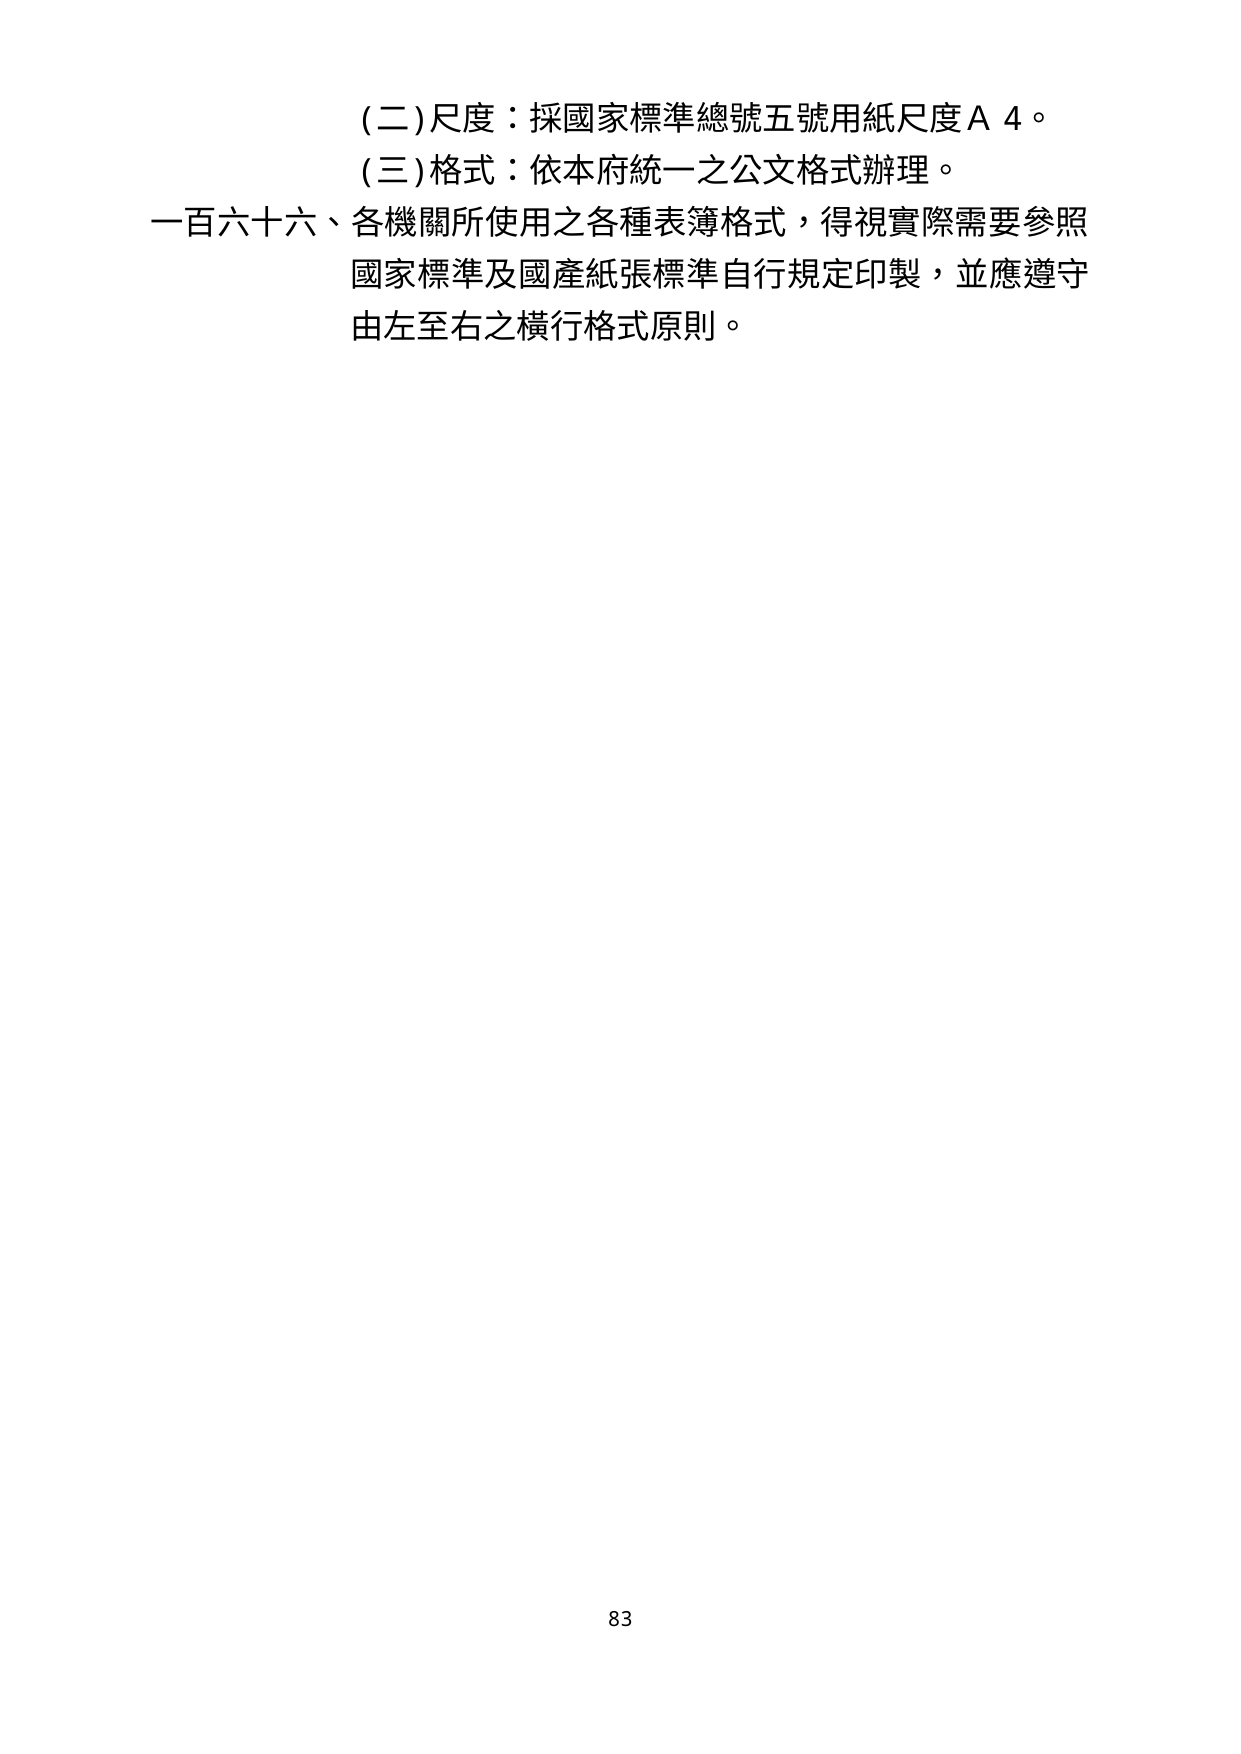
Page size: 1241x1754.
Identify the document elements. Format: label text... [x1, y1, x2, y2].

text (二)尺度：採國家標準總號五號用紙尺度Ａ4。 [356, 89, 1090, 141]
text (三)格式：依本府統一之公文格式辦理。 [356, 141, 1090, 193]
text 一百六十六、各機關所使用之各種表簿格式，得視實際需要參照國家標準及國產紙張標準自行規定印製，並應遵守由左至右之橫行格式原則。 [150, 193, 1090, 349]
